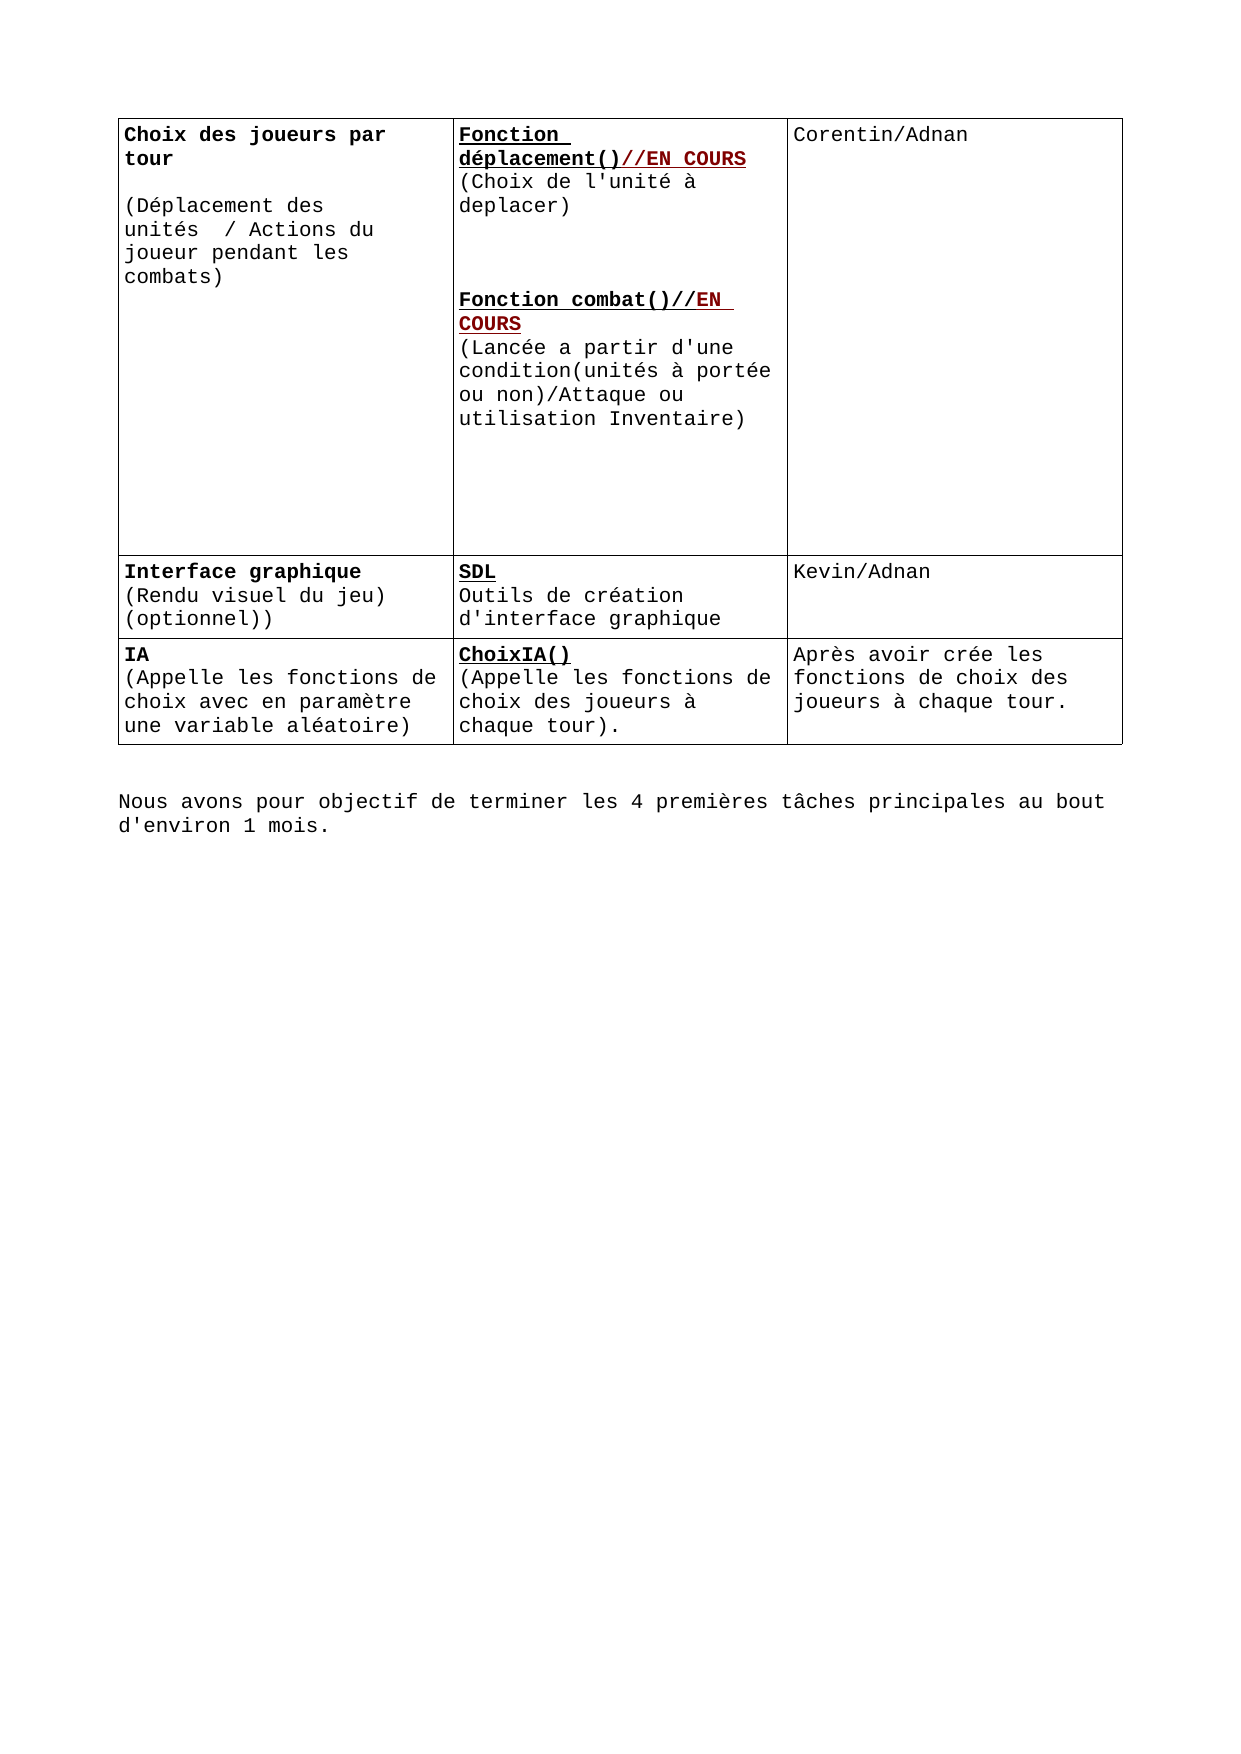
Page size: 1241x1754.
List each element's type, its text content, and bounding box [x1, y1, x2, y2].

table_cell IA (Appelle les fonctions de choix avec en paramètre une variable aléatoire) [119, 639, 453, 744]
table_cell Choix des joueurs par tour (Déplacement des unités / Actions du joueur pendant les combats) [119, 119, 453, 555]
table_cell Corentin/Adnan [788, 119, 1122, 555]
table_cell SDL Outils de création d'interface graphique [454, 556, 787, 638]
table_cell ChoixIA() (Appelle les fonctions de choix des joueurs à chaque tour). [454, 639, 787, 744]
table_cell Kevin/Adnan [788, 556, 1122, 638]
text Nous avons pour objectif de terminer les 4 premières tâches principales au bout d'environ 1 mois. [118, 791, 1122, 839]
table_cell Interface graphique (Rendu visuel du jeu) (optionnel)) [119, 556, 453, 638]
table_cell Fonction déplacement()//EN COURS (Choix de l'unité à deplacer) Fonction combat()//EN COURS (Lancée a partir d'une condition(unités à portée ou non)/Attaque ou utilisation Inventaire) [454, 119, 787, 555]
table_cell Après avoir crée les fonctions de choix des joueurs à chaque tour. [788, 639, 1122, 744]
